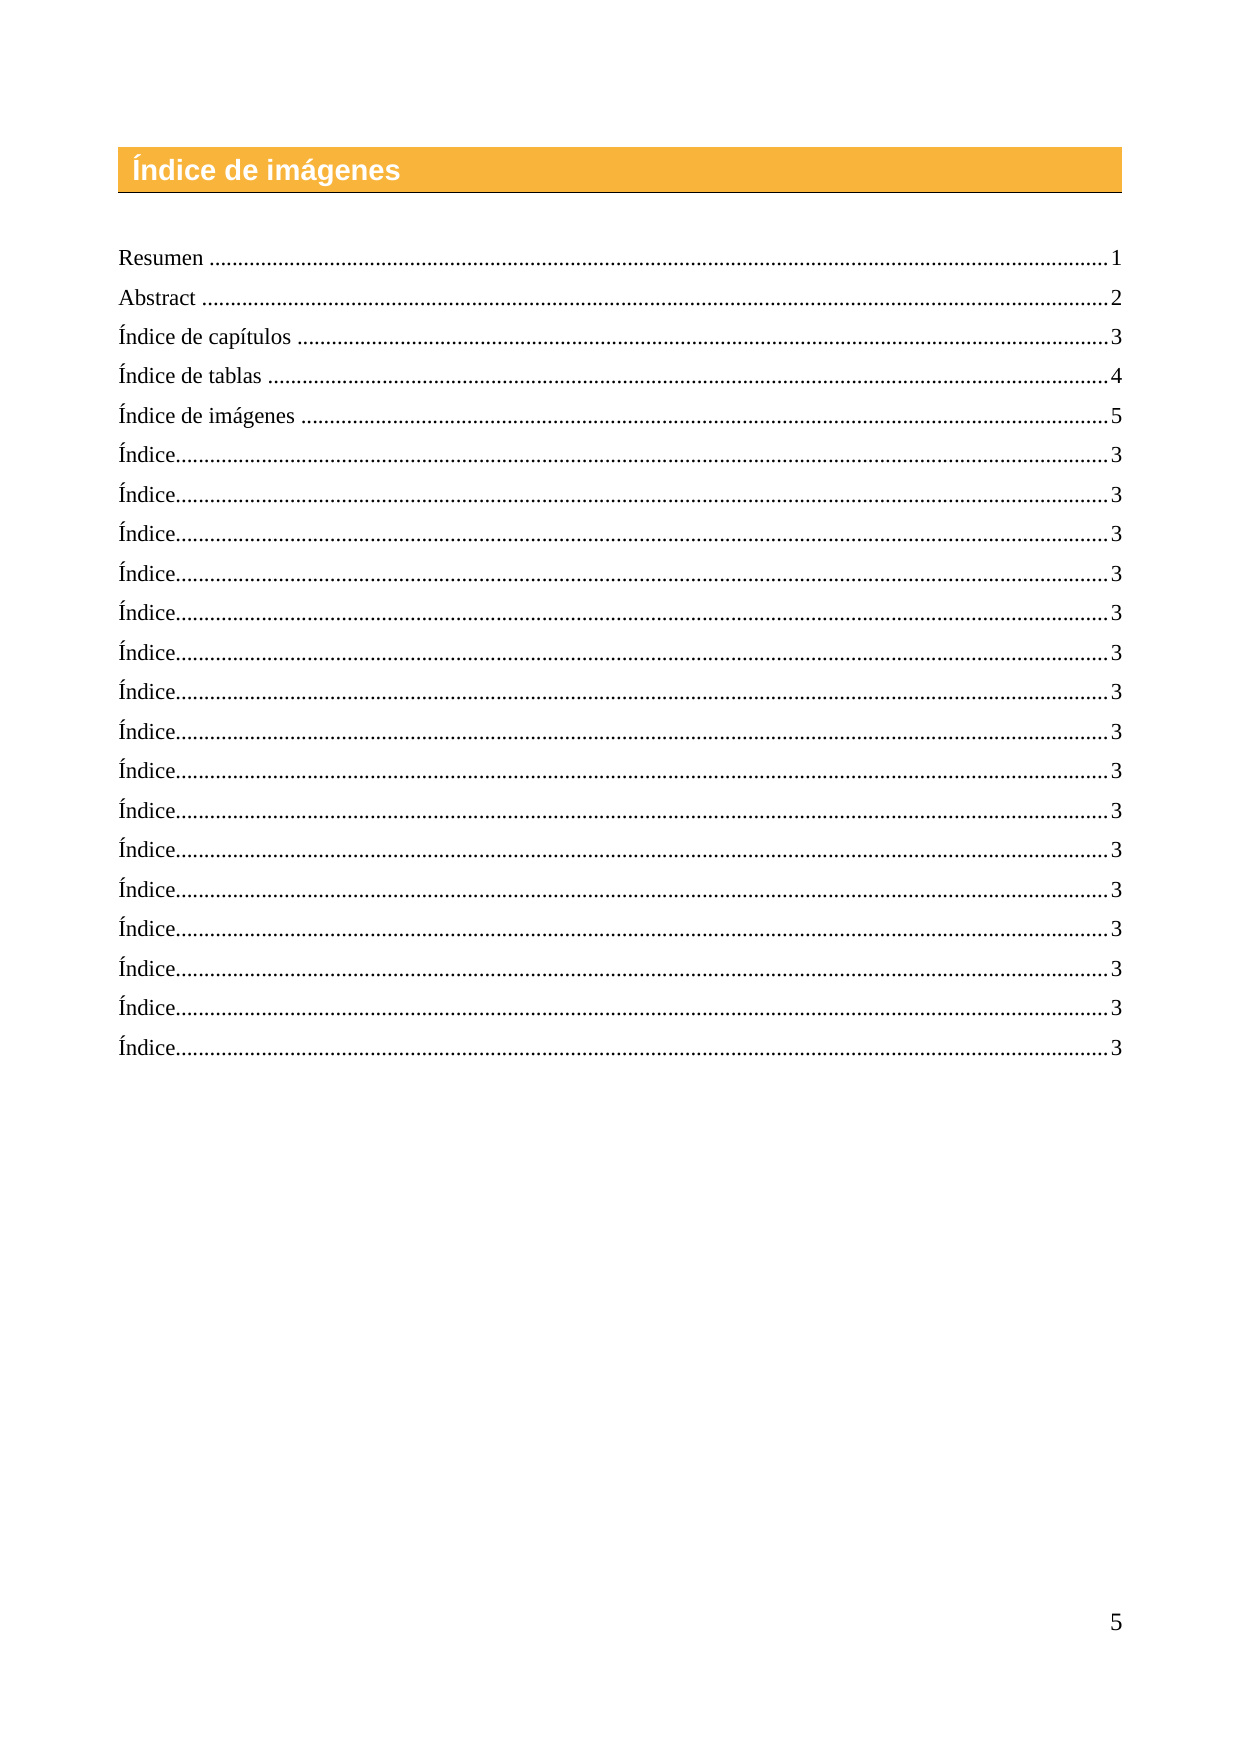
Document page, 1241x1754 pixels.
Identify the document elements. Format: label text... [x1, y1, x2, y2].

text Índice de capítulos 3 [118, 323, 1122, 349]
text Índice 3 [118, 797, 1122, 823]
text Índice 3 [118, 599, 1122, 626]
text Índice de imágenes 5 [118, 402, 1122, 428]
text Índice 3 [118, 1034, 1122, 1060]
text Índice 3 [118, 994, 1122, 1021]
text Índice 3 [118, 757, 1122, 784]
text Resumen 1 [118, 244, 1122, 271]
text Índice 3 [118, 836, 1122, 863]
text Índice 3 [118, 678, 1122, 705]
text Índice 3 [118, 718, 1122, 744]
text Índice de tablas 4 [118, 363, 1122, 389]
text Índice 3 [118, 639, 1122, 665]
text Índice 3 [118, 481, 1122, 507]
text Abstract 2 [118, 284, 1122, 310]
table_header Índice de imágenes [118, 147, 1122, 192]
text Índice 3 [118, 560, 1122, 586]
text Índice 3 [118, 955, 1122, 981]
text Índice 3 [118, 442, 1122, 468]
text Índice 3 [118, 915, 1122, 942]
text Índice 3 [118, 521, 1122, 547]
text Índice 3 [118, 876, 1122, 902]
